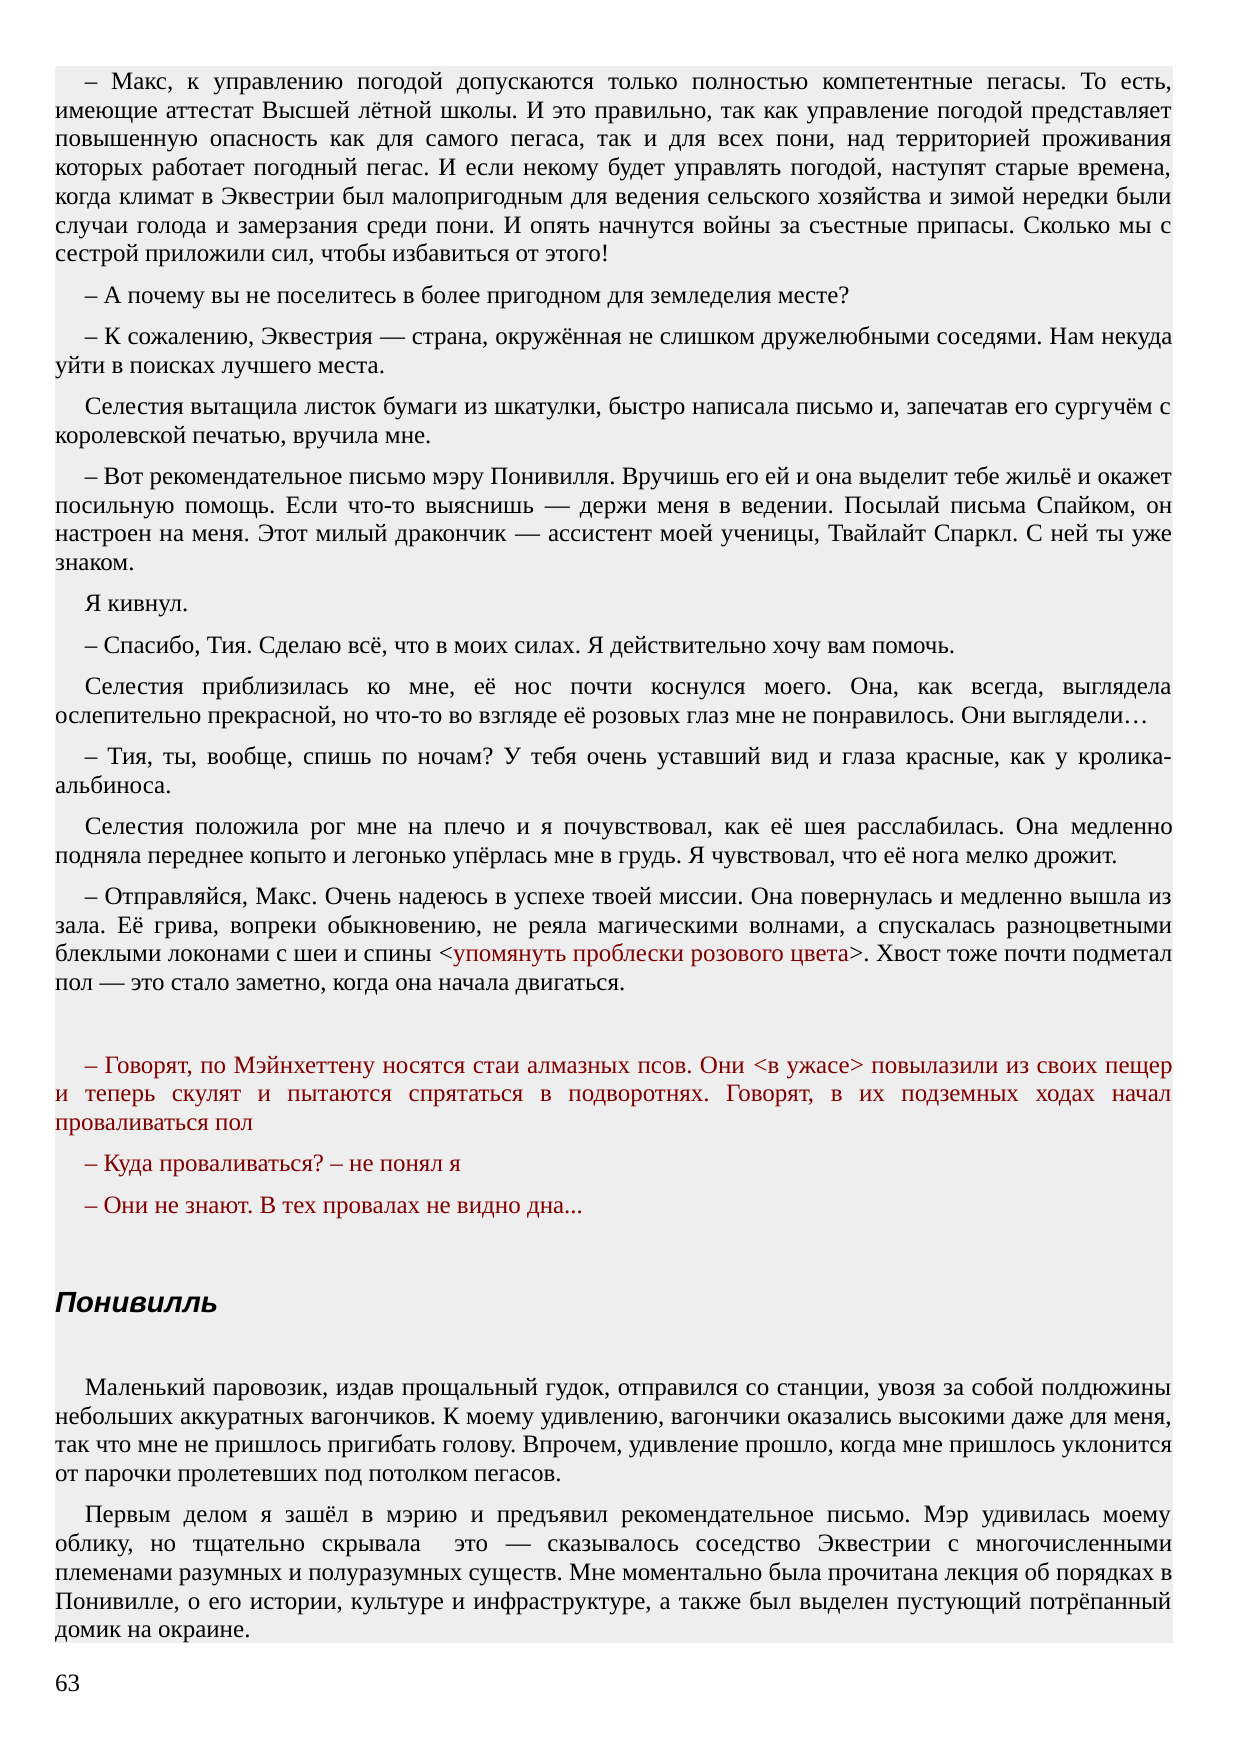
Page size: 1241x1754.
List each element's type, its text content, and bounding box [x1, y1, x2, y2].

text – Макс, к управлению погодой допускаются только полностью компетентные пегасы. То есть, имеющие аттестат Высшей лётной школы. И это правильно, так как управление погодой представляет повышенную опасность как для самого пегаса, так и для всех пони, над территорией проживания которых работает погодный пегас. И если некому будет управлять погодой, наступят старые времена, когда климат в Эквестрии был малопригодным для ведения сельского хозяйства и зимой нередки были случаи голода и замерзания среди пони. И опять начнутся войны за съестные припасы. Сколько мы с сестрой приложили сил, чтобы избавиться от этого! [55, 66, 1173, 267]
text – Спасибо, Тия. Сделаю всё, что в моих силах. Я действительно хочу вам помочь. [55, 630, 1173, 658]
text – Тия, ты, вообще, спишь по ночам? У тебя очень уставший вид и глаза красные, как у кролика-альбиноса. [55, 741, 1173, 798]
text – Отправляйся, Макс. Очень надеюсь в успехе твоей миссии. Она повернулась и медленно вышла из зала. Её грива, вопреки обыкновению, не реяла магическими волнами, а спускалась разноцветными блеклыми локонами с шеи и спины <упомянуть проблески розового цвета>. Хвост тоже почти подметал пол — это стало заметно, когда она начала двигаться. [55, 881, 1173, 996]
text – Они не знают. В тех провалах не видно дна... [55, 1190, 1173, 1218]
text – Говорят, по Мэйнхеттену носятся стаи алмазных псов. Они <в ужасе> повылазили из своих пещер и теперь скулят и пытаются спрятаться в подворотнях. Говорят, в их подземных ходах начал проваливаться пол [55, 1050, 1173, 1136]
text Селестия вытащила листок бумаги из шкатулки, быстро написала письмо и, запечатав его сургучём с королевской печатью, вручила мне. [55, 391, 1173, 448]
text Селестия положила рог мне на плечо и я почувствовал, как её шея расслабилась. Она медленно подняла переднее копыто и легонько упёрлась мне в грудь. Я чувствовал, что её нога мелко дрожит. [55, 811, 1173, 868]
text – К сожалению, Эквестрия — страна, окружённая не слишком дружелюбными соседями. Нам некуда уйти в поисках лучшего места. [55, 321, 1173, 378]
text – Вот рекомендательное письмо мэру Понивилля. Вручишь его ей и она выделит тебе жильё и окажет посильную помощь. Если что-то выяснишь — держи меня в ведении. Посылай письма Спайком, он настроен на меня. Этот милый дракончик — ассистент моей ученицы, Твайлайт Спаркл. С ней ты уже знаком. [55, 461, 1173, 576]
text Я кивнул. [55, 588, 1173, 617]
text Селестия приблизилась ко мне, её нос почти коснулся моего. Она, как всегда, выглядела ослепительно прекрасной, но что-то во взгляде её розовых глаз мне не понравилось. Они выглядели… [55, 671, 1173, 728]
text Маленький паровозик, издав прощальный гудок, отправился со станции, увозя за собой полдюжины небольших аккуратных вагончиков. К моему удивлению, вагончики оказались высокими даже для меня, так что мне не пришлось пригибать голову. Впрочем, удивление прошло, когда мне пришлось уклонится от парочки пролетевших под потолком пегасов. [55, 1372, 1173, 1487]
text – Куда проваливаться? – не понял я [55, 1148, 1173, 1177]
text Первым делом я зашёл в мэрию и предъявил рекомендательное письмо. Мэр удивилась моему облику, но тщательно скрывала это — сказывалось соседство Эквестрии с многочисленными племенами разумных и полуразумных существ. Мне моментально была прочитана лекция об порядках в Понивилле, о его истории, культуре и инфраструктуре, а также был выделен пустующий потрёпанный домик на окраине. [55, 1499, 1173, 1643]
text – А почему вы не поселитесь в более пригодном для земледелия месте? [55, 280, 1173, 308]
subtitle Понивилль [55, 1285, 1173, 1318]
